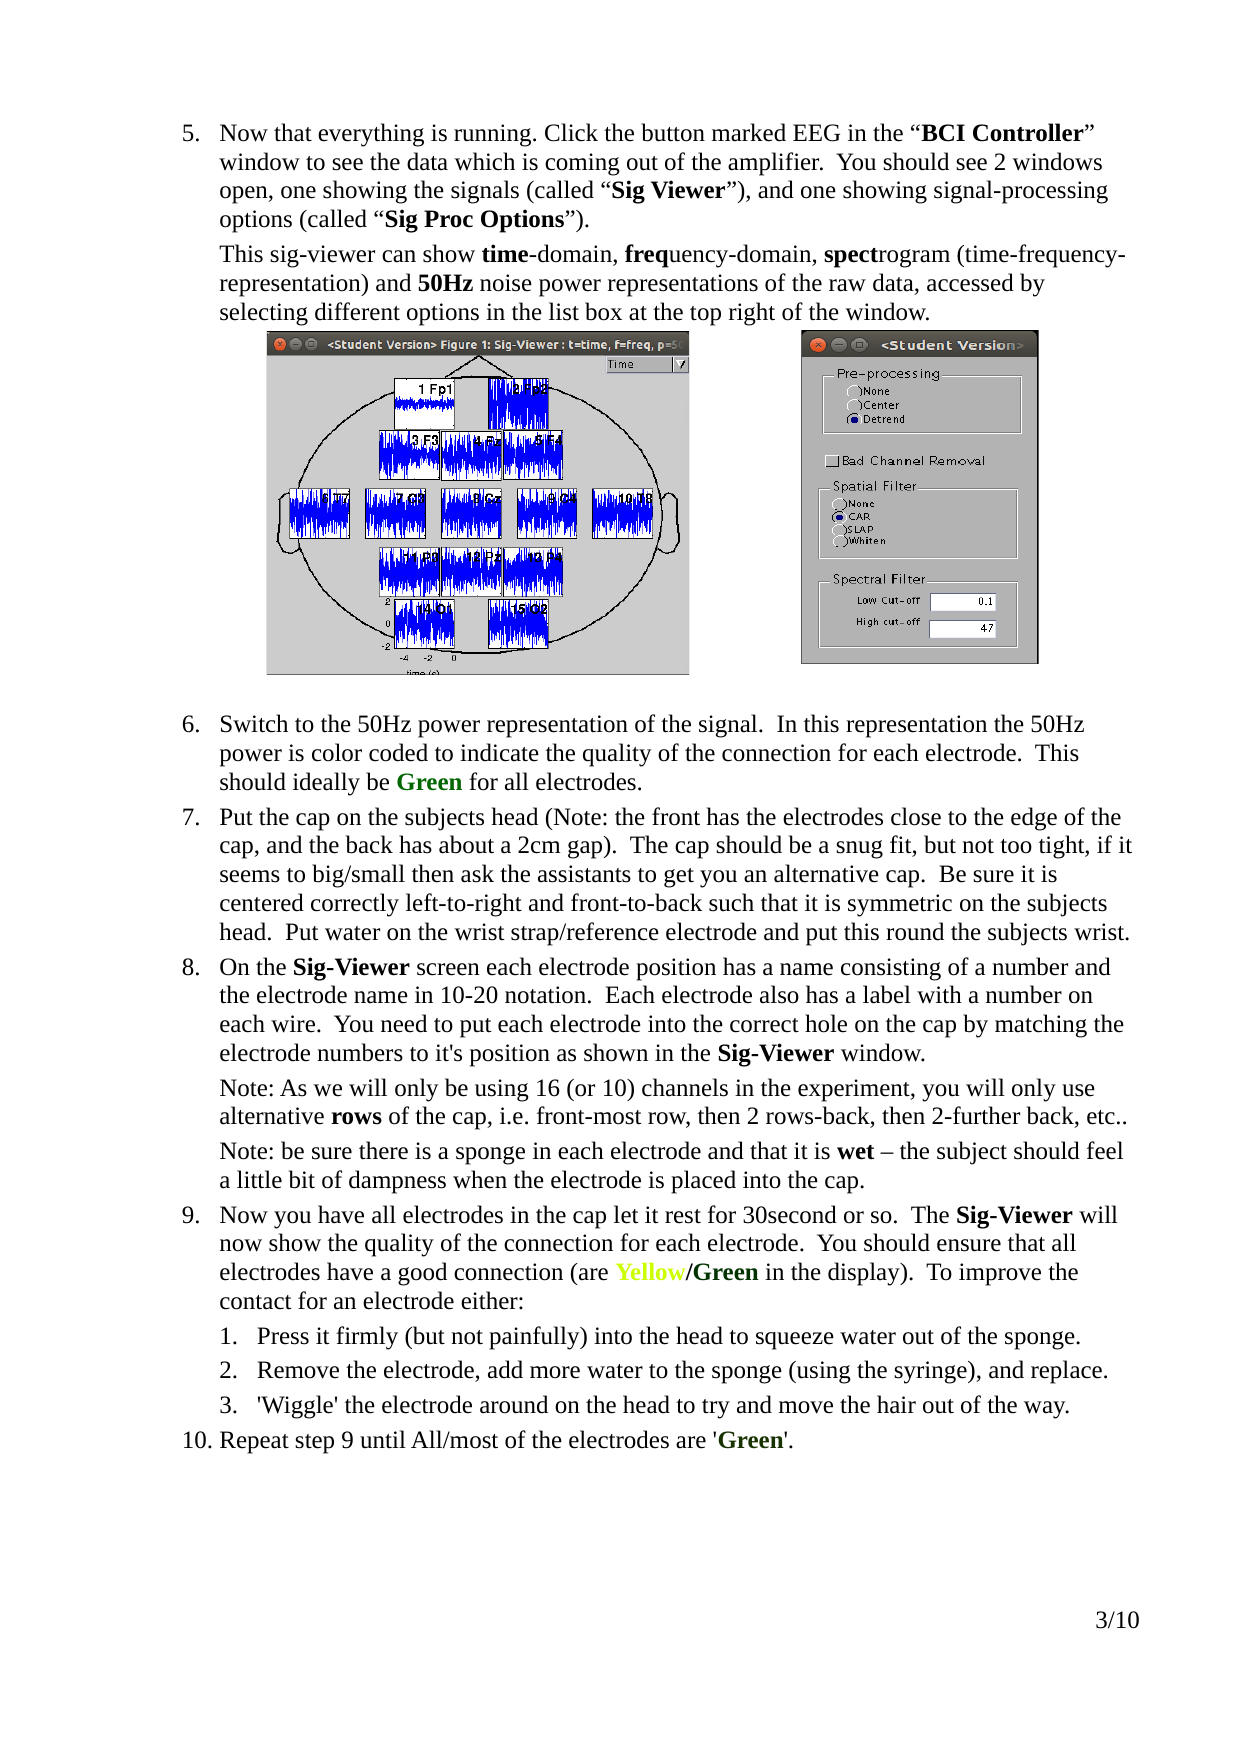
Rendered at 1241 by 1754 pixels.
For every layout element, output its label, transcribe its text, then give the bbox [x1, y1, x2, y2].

list On the Sig-Viewer screen each electrode position has a name consisting of a number and the electrode name in 10-20 notation. Each electrode also has a label with a number on each wire. You need to put each electrode into the correct hole on the cap by matching the electrode numbers to it's position as shown in the Sig-Viewer window. [182, 952, 1139, 1067]
list This sig-viewer can show time-domain, frequency-domain, spectrogram (time-frequency-representation) and 50Hz noise power representations of the raw data, accessed by selecting different options in the list box at the top right of the window. [182, 239, 1139, 325]
list Press it firmly (but not painfully) into the head to squeeze water out of the sponge. [219, 1321, 1139, 1349]
list Note: As we will only be using 16 (or 10) channels in the experiment, you will only use alternative rows of the cap, i.e. front-most row, then 2 rows-back, then 2-further back, etc.. [182, 1073, 1139, 1130]
list Repeat step 9 until All/most of the electrodes are 'Green'. [182, 1425, 1139, 1454]
list Now you have all electrodes in the cap let it rest for 30second or so. The Sig-Viewer will now show the quality of the connection for each electrode. You should ensure that all electrodes have a good connection (are Yellow/Green in the display). To improve the contact for an electrode either: [182, 1200, 1139, 1315]
list Remove the electrode, add more water to the sponge (using the syringe), and replace. [219, 1356, 1139, 1384]
list Note: be sure there is a sponge in each electrode and that it is wet – the subject should feel a little bit of dampness when the electrode is placed into the cap. [182, 1136, 1139, 1194]
list Put the cap on the subjects head (Note: the front has the electrodes close to the edge of the cap, and the back has about a 2cm gap). The cap should be a snug fit, but not too tight, if it seems to big/small then ask the assistants to get you an alternative cap. Be sure it is centered correctly left-to-right and front-to-back such that it is symmetric on the subjects head. Put water on the wrist strap/reference electrode and put this round the subjects wrist. [182, 802, 1139, 946]
picture [801, 330, 1039, 664]
list Now that everything is running. Click the button marked EEG in the “BCI Controller” window to see the data which is coming out of the amplifier. You should see 2 windows open, one showing the signals (called “Sig Viewer”), and one showing signal-processing options (called “Sig Proc Options”). [182, 118, 1139, 233]
picture [266, 331, 690, 675]
list 'Wiggle' the electrode around on the head to try and move the hair out of the way. [219, 1390, 1139, 1419]
list Switch to the 50Hz power representation of the signal. In this representation the 50Hz power is color coded to indicate the quality of the connection for each electrode. This should ideally be Green for all electrodes. [182, 709, 1139, 796]
